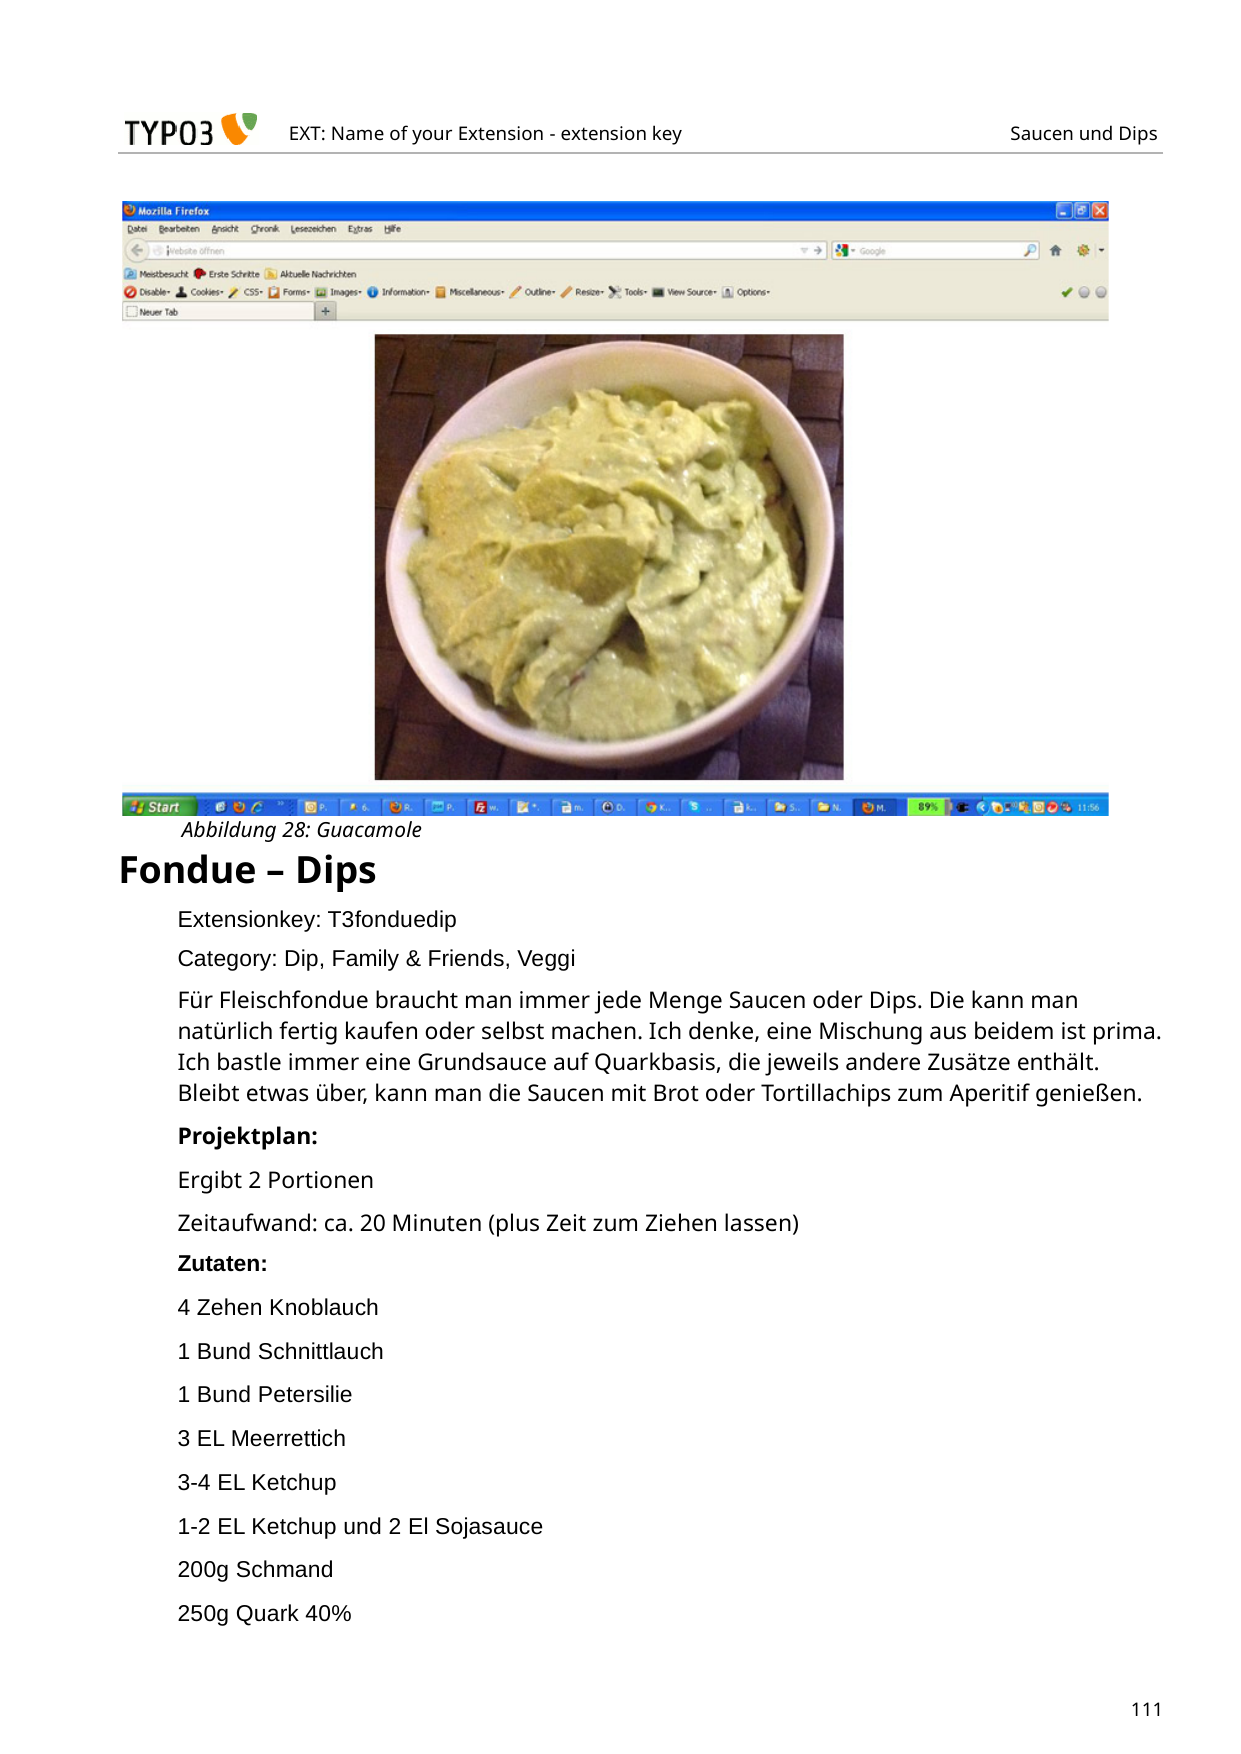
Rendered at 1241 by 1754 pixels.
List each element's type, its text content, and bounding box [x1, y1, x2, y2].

text Ergibt 2 Portionen [177, 1164, 1163, 1195]
text Zeitaufwand: ca. 20 Minuten (plus Zeit zum Ziehen lassen) [177, 1207, 1163, 1238]
text Category: Dip, Family & Friends, Veggi [177, 945, 1163, 971]
text Extensionkey: T3fonduedip [177, 907, 1163, 933]
text Projektplan: [177, 1120, 1163, 1151]
text Für Fleischfondue braucht man immer jede Menge Saucen oder Dips. Die kann man natürlich fertig kaufen oder selbst machen. Ich denke, eine Mischung aus beidem ist prima. Ich bastle immer eine Grundsauce auf Quarkbasis, die jeweils andere Zusätze enthält. Bleibt etwas über, kann man die Saucen mit Brot oder Tortillachips zum Aperitif genießen. [177, 984, 1163, 1108]
text 1 Bund Schnittlauch [177, 1338, 1163, 1364]
text 200g Schmand [177, 1557, 1163, 1583]
picture [122, 201, 1109, 816]
text Abbildung 28: Guacamole [182, 816, 1109, 844]
subtitle Fondue – Dips [118, 816, 1163, 895]
text 250g Quark 40% [177, 1601, 1163, 1627]
text 1-2 EL Ketchup und 2 El Sojasauce [177, 1513, 1163, 1539]
text 3 EL Meerrettich [177, 1426, 1163, 1452]
text Zutaten: [177, 1251, 1163, 1277]
text [122, 816, 182, 844]
text 3-4 EL Ketchup [177, 1469, 1163, 1495]
text 4 Zehen Knoblauch [177, 1294, 1163, 1320]
text 1 Bund Petersilie [177, 1382, 1163, 1408]
picture [124, 112, 260, 145]
